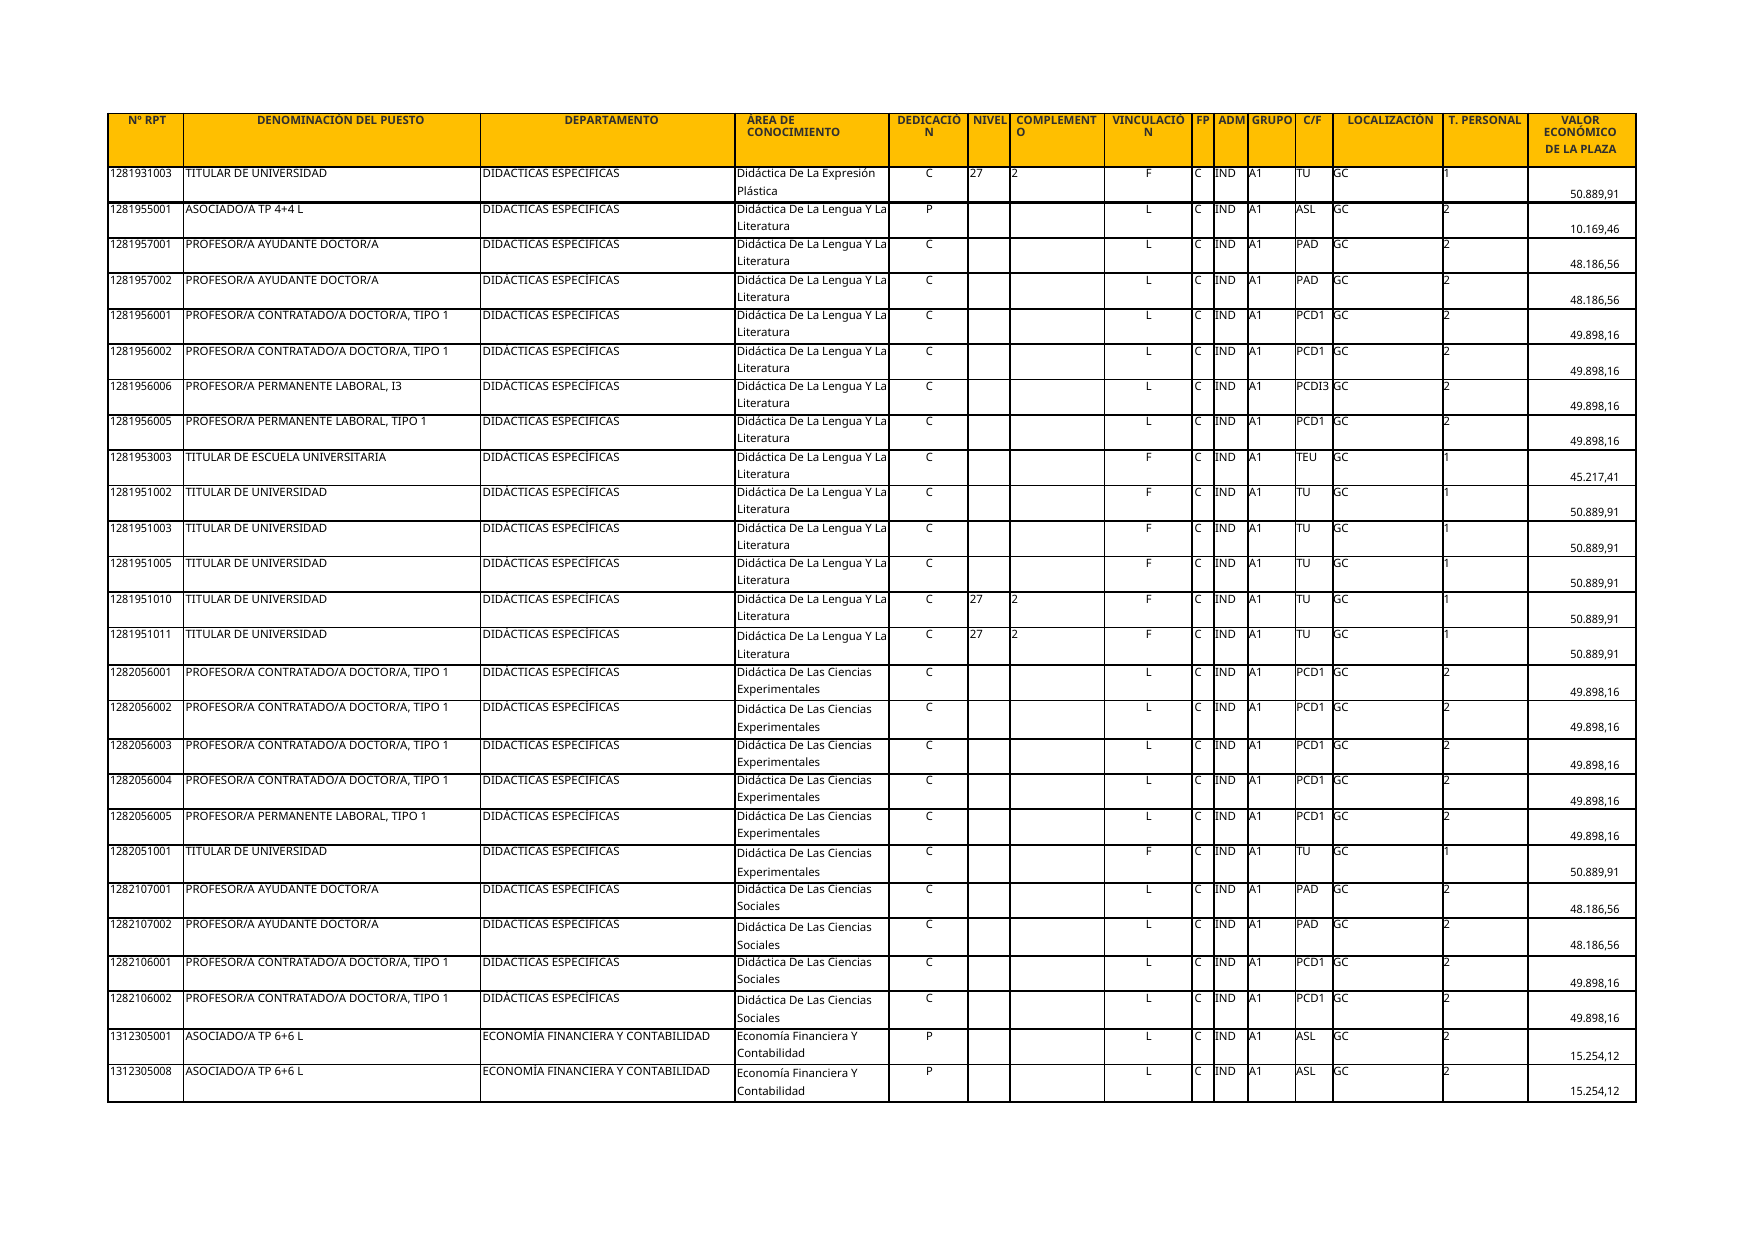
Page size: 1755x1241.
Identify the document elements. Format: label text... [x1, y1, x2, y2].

table_cell A1 [1249, 416, 1295, 449]
table_cell ASL [1296, 1030, 1332, 1064]
table_cell Didáctica De Las Ciencias Experimentales [736, 846, 888, 882]
table_cell 49.898,16 [1529, 740, 1635, 773]
table_cell A1 [1249, 557, 1295, 591]
table_cell C [890, 957, 967, 990]
table_cell 2 [1444, 416, 1527, 449]
table_cell C [890, 168, 967, 201]
table_cell [969, 451, 1009, 485]
table_cell 49.898,16 [1529, 810, 1635, 844]
table_cell [969, 310, 1009, 343]
table_cell [1011, 274, 1104, 308]
table_cell IND [1215, 846, 1247, 882]
table_cell GC [1334, 884, 1442, 917]
table_cell A1 [1249, 593, 1295, 627]
table_cell [969, 957, 1009, 990]
table_cell C [890, 310, 967, 343]
table_cell [969, 919, 1009, 955]
table_cell ASOCIADO/A TP 6+6 L [184, 1065, 480, 1101]
table_cell GC [1334, 345, 1442, 379]
table_cell A1 [1249, 168, 1295, 201]
table_cell L [1105, 666, 1191, 700]
table_cell [1011, 740, 1104, 773]
table_cell GC [1334, 740, 1442, 773]
table_cell [1011, 345, 1104, 379]
table_header LOCALIZACIÓN [1334, 114, 1442, 166]
table_cell F [1105, 522, 1191, 556]
table_cell DIDÁCTICAS ESPECÍFICAS [481, 274, 734, 308]
table_cell C [1193, 775, 1213, 808]
table_cell [1011, 486, 1104, 520]
table_cell [1011, 810, 1104, 844]
table_cell 1281957001 [109, 239, 183, 272]
table_cell DIDÁCTICAS ESPECÍFICAS [481, 451, 734, 485]
table_cell GC [1334, 486, 1442, 520]
table_cell GC [1334, 239, 1442, 272]
table_cell C [890, 239, 967, 272]
table_cell IND [1215, 884, 1247, 917]
table_cell GC [1334, 666, 1442, 700]
table_cell DIDÁCTICAS ESPECÍFICAS [481, 416, 734, 449]
table_cell 2 [1444, 775, 1527, 808]
table_cell [969, 204, 1009, 237]
table_cell GC [1334, 919, 1442, 955]
table_cell [969, 416, 1009, 449]
table_cell IND [1215, 345, 1247, 379]
table_cell C [1193, 310, 1213, 343]
table_cell Didáctica De La Lengua Y La Literatura [736, 239, 888, 272]
table_cell C [1193, 1065, 1213, 1101]
table_cell GC [1334, 775, 1442, 808]
table_cell [1011, 380, 1104, 414]
table_cell IND [1215, 628, 1247, 664]
table_cell IND [1215, 992, 1247, 1028]
table_cell IND [1215, 168, 1247, 201]
table_cell 2 [1444, 701, 1527, 737]
table_cell Didáctica De La Lengua Y La Literatura [736, 557, 888, 591]
table_cell DIDÁCTICAS ESPECÍFICAS [481, 992, 734, 1028]
table_cell DIDÁCTICAS ESPECÍFICAS [481, 310, 734, 343]
table_cell 2 [1444, 345, 1527, 379]
table_cell C [1193, 666, 1213, 700]
table_cell L [1105, 416, 1191, 449]
table_cell 1281951010 [109, 593, 183, 627]
table_cell DIDÁCTICAS ESPECÍFICAS [481, 740, 734, 773]
table_cell DIDÁCTICAS ESPECÍFICAS [481, 701, 734, 737]
table_cell GC [1334, 416, 1442, 449]
table_cell PAD [1296, 884, 1332, 917]
table_cell IND [1215, 701, 1247, 737]
table_cell Didáctica De Las Ciencias Experimentales [736, 666, 888, 700]
table_cell 27 [969, 628, 1009, 664]
table_cell 1 [1444, 522, 1527, 556]
table_cell 1312305001 [109, 1030, 183, 1064]
table_cell ASL [1296, 204, 1332, 237]
table_cell A1 [1249, 810, 1295, 844]
table_cell A1 [1249, 1065, 1295, 1101]
table_cell 2 [1444, 919, 1527, 955]
table_cell Didáctica De Las Ciencias Sociales [736, 992, 888, 1028]
table_cell L [1105, 740, 1191, 773]
table_cell PROFESOR/A AYUDANTE DOCTOR/A [184, 274, 480, 308]
table_cell DIDÁCTICAS ESPECÍFICAS [481, 380, 734, 414]
table_cell DIDÁCTICAS ESPECÍFICAS [481, 775, 734, 808]
table_cell C [1193, 992, 1213, 1028]
table_cell 1281956001 [109, 310, 183, 343]
table_cell 2 [1444, 666, 1527, 700]
table_cell A1 [1249, 846, 1295, 882]
table_cell [1011, 1030, 1104, 1064]
table_cell [969, 274, 1009, 308]
table_cell [969, 884, 1009, 917]
table_header ÁREA DE CONOCIMIENTO [736, 114, 888, 166]
table_cell PROFESOR/A AYUDANTE DOCTOR/A [184, 239, 480, 272]
table_cell A1 [1249, 701, 1295, 737]
table_cell C [1193, 701, 1213, 737]
table_cell PROFESOR/A CONTRATADO/A DOCTOR/A, TIPO 1 [184, 992, 480, 1028]
table_cell TU [1296, 628, 1332, 664]
table_cell 1281956006 [109, 380, 183, 414]
table_cell L [1105, 1065, 1191, 1101]
table_cell 1282056004 [109, 775, 183, 808]
table_cell [1011, 1065, 1104, 1101]
table_cell [1011, 992, 1104, 1028]
table_cell PROFESOR/A CONTRATADO/A DOCTOR/A, TIPO 1 [184, 957, 480, 990]
table_cell F [1105, 451, 1191, 485]
table_cell GC [1334, 1030, 1442, 1064]
table_cell A1 [1249, 310, 1295, 343]
table_cell ASOCIADO/A TP 4+4 L [184, 204, 480, 237]
table_cell DIDÁCTICAS ESPECÍFICAS [481, 666, 734, 700]
table_cell C [1193, 846, 1213, 882]
table_cell Didáctica De La Lengua Y La Literatura [736, 416, 888, 449]
table_cell IND [1215, 775, 1247, 808]
table_cell TITULAR DE UNIVERSIDAD [184, 168, 480, 201]
table_cell 1281953003 [109, 451, 183, 485]
table_cell Economía Financiera Y Contabilidad [736, 1065, 888, 1101]
table_cell L [1105, 345, 1191, 379]
table_cell 2 [1444, 957, 1527, 990]
table_cell 49.898,16 [1529, 992, 1635, 1028]
table_cell GC [1334, 701, 1442, 737]
table_cell C [890, 884, 967, 917]
table_cell [1011, 846, 1104, 882]
table_cell C [1193, 884, 1213, 917]
table_cell 1282056001 [109, 666, 183, 700]
table_cell PROFESOR/A AYUDANTE DOCTOR/A [184, 919, 480, 955]
table_cell L [1105, 1030, 1191, 1064]
table_cell ASOCIADO/A TP 6+6 L [184, 1030, 480, 1064]
table_cell 1282106002 [109, 992, 183, 1028]
table_cell IND [1215, 810, 1247, 844]
table_cell 1281956002 [109, 345, 183, 379]
table_cell Didáctica De La Lengua Y La Literatura [736, 628, 888, 664]
table_cell 2 [1011, 628, 1104, 664]
table_cell GC [1334, 1065, 1442, 1101]
table_cell GC [1334, 557, 1442, 591]
table_cell ECONOMÍA FINANCIERA Y CONTABILIDAD [481, 1065, 734, 1101]
table_cell 49.898,16 [1529, 380, 1635, 414]
table_cell C [1193, 345, 1213, 379]
table_cell L [1105, 992, 1191, 1028]
table_cell [969, 740, 1009, 773]
table_cell PROFESOR/A CONTRATADO/A DOCTOR/A, TIPO 1 [184, 666, 480, 700]
table_cell PCD1 [1296, 992, 1332, 1028]
table_cell C [1193, 380, 1213, 414]
table_cell C [1193, 416, 1213, 449]
table_cell Didáctica De La Lengua Y La Literatura [736, 274, 888, 308]
table_cell L [1105, 239, 1191, 272]
table_cell 50.889,91 [1529, 846, 1635, 882]
table_cell PCD1 [1296, 740, 1332, 773]
table_cell GC [1334, 522, 1442, 556]
table_cell 2 [1444, 992, 1527, 1028]
table_cell TU [1296, 522, 1332, 556]
table_header Nº RPT [109, 114, 183, 166]
table_cell 1281951011 [109, 628, 183, 664]
table_cell L [1105, 380, 1191, 414]
table_cell GC [1334, 628, 1442, 664]
table_cell IND [1215, 957, 1247, 990]
table_cell P [890, 1030, 967, 1064]
table_header DEPARTAMENTO [481, 114, 734, 166]
table_cell 1282056002 [109, 701, 183, 737]
table_cell C [1193, 451, 1213, 485]
table_cell C [890, 274, 967, 308]
table_cell C [890, 992, 967, 1028]
table_cell GC [1334, 810, 1442, 844]
table_cell TU [1296, 557, 1332, 591]
table_cell Didáctica De La Lengua Y La Literatura [736, 593, 888, 627]
table_cell IND [1215, 274, 1247, 308]
table_cell IND [1215, 557, 1247, 591]
table_cell F [1105, 557, 1191, 591]
table_cell 49.898,16 [1529, 775, 1635, 808]
table_cell P [890, 204, 967, 237]
table_cell PROFESOR/A CONTRATADO/A DOCTOR/A, TIPO 1 [184, 775, 480, 808]
table_cell L [1105, 919, 1191, 955]
table_cell C [1193, 522, 1213, 556]
table_cell Didáctica De Las Ciencias Sociales [736, 919, 888, 955]
table_cell Didáctica De Las Ciencias Experimentales [736, 810, 888, 844]
table_cell Didáctica De La Expresión Plástica [736, 168, 888, 201]
table_cell [969, 810, 1009, 844]
table_cell [1011, 204, 1104, 237]
table_cell A1 [1249, 1030, 1295, 1064]
table_cell IND [1215, 919, 1247, 955]
table_cell [969, 846, 1009, 882]
table_cell 2 [1444, 740, 1527, 773]
table_cell C [890, 666, 967, 700]
table_cell C [1193, 628, 1213, 664]
table_cell L [1105, 775, 1191, 808]
table_cell 2 [1444, 204, 1527, 237]
table_cell 15.254,12 [1529, 1030, 1635, 1064]
table_cell 48.186,56 [1529, 919, 1635, 955]
table_cell L [1105, 310, 1191, 343]
table_cell IND [1215, 310, 1247, 343]
table_cell C [890, 345, 967, 379]
table_cell A1 [1249, 919, 1295, 955]
table_cell 49.898,16 [1529, 345, 1635, 379]
table_cell 1 [1444, 557, 1527, 591]
table_cell IND [1215, 666, 1247, 700]
table_header COMPLEMENTO [1011, 114, 1104, 166]
table_cell L [1105, 274, 1191, 308]
table_cell F [1105, 846, 1191, 882]
table_cell 50.889,91 [1529, 593, 1635, 627]
table_cell C [890, 919, 967, 955]
table_cell PCD1 [1296, 810, 1332, 844]
table_cell [1011, 701, 1104, 737]
table_cell Didáctica De La Lengua Y La Literatura [736, 345, 888, 379]
table_cell TITULAR DE UNIVERSIDAD [184, 846, 480, 882]
table_cell DIDÁCTICAS ESPECÍFICAS [481, 593, 734, 627]
table_cell 50.889,91 [1529, 628, 1635, 664]
table_cell L [1105, 204, 1191, 237]
table_cell C [890, 810, 967, 844]
table_cell C [1193, 239, 1213, 272]
table_cell 49.898,16 [1529, 310, 1635, 343]
table_cell 2 [1444, 884, 1527, 917]
table_header VINCULACIÓN [1105, 114, 1191, 166]
table_cell TU [1296, 168, 1332, 201]
table_cell TITULAR DE ESCUELA UNIVERSITARIA [184, 451, 480, 485]
table_cell A1 [1249, 274, 1295, 308]
table_cell 2 [1444, 310, 1527, 343]
table_cell [1011, 310, 1104, 343]
table_header FP [1193, 114, 1213, 166]
table_cell IND [1215, 204, 1247, 237]
table_cell C [1193, 168, 1213, 201]
table_cell P [890, 1065, 967, 1101]
table_cell IND [1215, 522, 1247, 556]
table_cell F [1105, 593, 1191, 627]
table_cell PCD1 [1296, 310, 1332, 343]
table_cell IND [1215, 1030, 1247, 1064]
table_cell [1011, 666, 1104, 700]
table_cell [1011, 239, 1104, 272]
table_cell [969, 992, 1009, 1028]
table_cell IND [1215, 416, 1247, 449]
table_cell DIDÁCTICAS ESPECÍFICAS [481, 239, 734, 272]
table_header T. PERSONAL [1444, 114, 1527, 166]
table_cell 1 [1444, 593, 1527, 627]
table_cell GC [1334, 957, 1442, 990]
table_cell 1282051001 [109, 846, 183, 882]
table_cell PCDI3 [1296, 380, 1332, 414]
table_cell TITULAR DE UNIVERSIDAD [184, 593, 480, 627]
table_cell 50.889,91 [1529, 557, 1635, 591]
table_cell 27 [969, 168, 1009, 201]
table_cell DIDÁCTICAS ESPECÍFICAS [481, 846, 734, 882]
table_header ADM [1215, 114, 1247, 166]
table_cell A1 [1249, 239, 1295, 272]
table_cell 2 [1444, 380, 1527, 414]
table_cell F [1105, 168, 1191, 201]
table_cell 1312305008 [109, 1065, 183, 1101]
table_cell 50.889,91 [1529, 168, 1635, 201]
table_cell IND [1215, 740, 1247, 773]
table_cell DIDÁCTICAS ESPECÍFICAS [481, 522, 734, 556]
table_cell 2 [1444, 239, 1527, 272]
table_cell TITULAR DE UNIVERSIDAD [184, 522, 480, 556]
table_cell 1 [1444, 628, 1527, 664]
table_cell 2 [1444, 274, 1527, 308]
table_cell C [890, 416, 967, 449]
table_cell [969, 1030, 1009, 1064]
table_cell ASL [1296, 1065, 1332, 1101]
table_cell C [890, 486, 967, 520]
table_cell A1 [1249, 380, 1295, 414]
table_header C/F [1296, 114, 1332, 166]
table_cell DIDÁCTICAS ESPECÍFICAS [481, 168, 734, 201]
table_cell C [890, 593, 967, 627]
table_cell Didáctica De La Lengua Y La Literatura [736, 451, 888, 485]
table_cell 49.898,16 [1529, 957, 1635, 990]
table_cell IND [1215, 593, 1247, 627]
table_cell IND [1215, 451, 1247, 485]
table_cell [969, 1065, 1009, 1101]
table_cell 50.889,91 [1529, 486, 1635, 520]
table_cell 10.169,46 [1529, 204, 1635, 237]
table_cell Didáctica De La Lengua Y La Literatura [736, 204, 888, 237]
table_cell F [1105, 486, 1191, 520]
table_cell DIDÁCTICAS ESPECÍFICAS [481, 810, 734, 844]
table_cell 15.254,12 [1529, 1065, 1635, 1101]
table_cell A1 [1249, 740, 1295, 773]
table_cell Didáctica De Las Ciencias Experimentales [736, 740, 888, 773]
table_cell A1 [1249, 666, 1295, 700]
table_cell A1 [1249, 628, 1295, 664]
table_cell TEU [1296, 451, 1332, 485]
table_cell DIDÁCTICAS ESPECÍFICAS [481, 919, 734, 955]
table_cell GC [1334, 846, 1442, 882]
table_cell [969, 522, 1009, 556]
table_cell C [1193, 1030, 1213, 1064]
table_cell PCD1 [1296, 701, 1332, 737]
table_cell 48.186,56 [1529, 239, 1635, 272]
table_cell Didáctica De La Lengua Y La Literatura [736, 380, 888, 414]
table_cell A1 [1249, 775, 1295, 808]
table_cell C [890, 522, 967, 556]
table_cell TU [1296, 593, 1332, 627]
table_cell C [1193, 919, 1213, 955]
table_cell IND [1215, 486, 1247, 520]
table_cell C [1193, 957, 1213, 990]
table_cell 2 [1444, 1065, 1527, 1101]
table_cell [1011, 884, 1104, 917]
table_cell A1 [1249, 204, 1295, 237]
table_cell [969, 345, 1009, 379]
table_cell A1 [1249, 345, 1295, 379]
table_cell 1281955001 [109, 204, 183, 237]
table_cell C [890, 740, 967, 773]
table_header DEDICACIÓN [890, 114, 967, 166]
table_cell C [1193, 486, 1213, 520]
table_cell PROFESOR/A CONTRATADO/A DOCTOR/A, TIPO 1 [184, 740, 480, 773]
table_cell PROFESOR/A PERMANENTE LABORAL, TIPO 1 [184, 416, 480, 449]
table_cell DIDÁCTICAS ESPECÍFICAS [481, 628, 734, 664]
table_cell GC [1334, 204, 1442, 237]
table_cell 1282056003 [109, 740, 183, 773]
table_cell 1 [1444, 486, 1527, 520]
table_cell ECONOMÍA FINANCIERA Y CONTABILIDAD [481, 1030, 734, 1064]
table_cell [1011, 416, 1104, 449]
table_cell 27 [969, 593, 1009, 627]
table_cell Didáctica De La Lengua Y La Literatura [736, 486, 888, 520]
table_cell L [1105, 884, 1191, 917]
table_cell L [1105, 701, 1191, 737]
table_cell IND [1215, 239, 1247, 272]
table_cell L [1105, 957, 1191, 990]
table_cell 2 [1444, 810, 1527, 844]
table_cell 2 [1444, 1030, 1527, 1064]
table_cell GC [1334, 593, 1442, 627]
table_cell 1281956005 [109, 416, 183, 449]
table_cell C [890, 701, 967, 737]
table_cell 1281951002 [109, 486, 183, 520]
table_cell GC [1334, 274, 1442, 308]
table_cell A1 [1249, 522, 1295, 556]
table_cell A1 [1249, 451, 1295, 485]
table_cell C [1193, 810, 1213, 844]
table_cell PCD1 [1296, 345, 1332, 379]
table_cell C [890, 557, 967, 591]
table_cell GC [1334, 451, 1442, 485]
table_cell [969, 239, 1009, 272]
table_cell PROFESOR/A PERMANENTE LABORAL, I3 [184, 380, 480, 414]
table_cell Didáctica De La Lengua Y La Literatura [736, 310, 888, 343]
table_cell A1 [1249, 486, 1295, 520]
table_cell C [1193, 557, 1213, 591]
table_cell DIDÁCTICAS ESPECÍFICAS [481, 204, 734, 237]
table_cell F [1105, 628, 1191, 664]
table_cell 1282107002 [109, 919, 183, 955]
table_cell Didáctica De Las Ciencias Experimentales [736, 701, 888, 737]
table_cell DIDÁCTICAS ESPECÍFICAS [481, 486, 734, 520]
table_cell DIDÁCTICAS ESPECÍFICAS [481, 957, 734, 990]
table_cell Economía Financiera Y Contabilidad [736, 1030, 888, 1064]
table_cell PROFESOR/A CONTRATADO/A DOCTOR/A, TIPO 1 [184, 310, 480, 343]
table_cell [1011, 957, 1104, 990]
table_cell 1 [1444, 168, 1527, 201]
table_cell 1282107001 [109, 884, 183, 917]
table_cell PCD1 [1296, 666, 1332, 700]
table_cell [969, 666, 1009, 700]
table_cell 2 [1011, 593, 1104, 627]
table_cell IND [1215, 1065, 1247, 1101]
table_cell DIDÁCTICAS ESPECÍFICAS [481, 345, 734, 379]
table_cell A1 [1249, 992, 1295, 1028]
table_cell 49.898,16 [1529, 666, 1635, 700]
table_cell 48.186,56 [1529, 274, 1635, 308]
table_cell [969, 486, 1009, 520]
table_cell A1 [1249, 884, 1295, 917]
table_cell PROFESOR/A CONTRATADO/A DOCTOR/A, TIPO 1 [184, 701, 480, 737]
table_header DENOMINACIÓN DEL PUESTO [184, 114, 480, 166]
table_cell C [1193, 740, 1213, 773]
table_header GRUPO [1249, 114, 1295, 166]
table_cell PAD [1296, 274, 1332, 308]
table_cell C [1193, 204, 1213, 237]
table_cell C [1193, 593, 1213, 627]
table_cell GC [1334, 168, 1442, 201]
table_cell 48.186,56 [1529, 884, 1635, 917]
table_cell TITULAR DE UNIVERSIDAD [184, 557, 480, 591]
table_cell PCD1 [1296, 775, 1332, 808]
table_cell PCD1 [1296, 416, 1332, 449]
table_cell 1282106001 [109, 957, 183, 990]
table_cell 49.898,16 [1529, 416, 1635, 449]
table_cell GC [1334, 992, 1442, 1028]
table_cell [1011, 557, 1104, 591]
table_cell [1011, 451, 1104, 485]
table_cell GC [1334, 380, 1442, 414]
table_cell 1281931003 [109, 168, 183, 201]
table_cell GC [1334, 310, 1442, 343]
table_cell [969, 380, 1009, 414]
table_cell DIDÁCTICAS ESPECÍFICAS [481, 884, 734, 917]
table_cell [1011, 775, 1104, 808]
table_cell A1 [1249, 957, 1295, 990]
table_cell TU [1296, 486, 1332, 520]
table_cell Didáctica De Las Ciencias Sociales [736, 884, 888, 917]
table_cell [1011, 919, 1104, 955]
table_cell C [890, 380, 967, 414]
table_cell PCD1 [1296, 957, 1332, 990]
table_cell [969, 557, 1009, 591]
table_cell PROFESOR/A AYUDANTE DOCTOR/A [184, 884, 480, 917]
table_cell PROFESOR/A PERMANENTE LABORAL, TIPO 1 [184, 810, 480, 844]
table_cell IND [1215, 380, 1247, 414]
table_cell 45.217,41 [1529, 451, 1635, 485]
table_cell 1 [1444, 451, 1527, 485]
table_cell PAD [1296, 239, 1332, 272]
table_cell C [890, 846, 967, 882]
table_cell TU [1296, 846, 1332, 882]
table_cell [1011, 522, 1104, 556]
table_cell 1281951005 [109, 557, 183, 591]
table_cell 50.889,91 [1529, 522, 1635, 556]
table_cell Didáctica De La Lengua Y La Literatura [736, 522, 888, 556]
table_cell [969, 701, 1009, 737]
table_header NIVEL [969, 114, 1009, 166]
table_header VALOR ECONÓMICO DE LA PLAZA [1529, 114, 1635, 166]
table_cell PAD [1296, 919, 1332, 955]
table_cell 1281951003 [109, 522, 183, 556]
table_cell C [890, 628, 967, 664]
table_cell 2 [1011, 168, 1104, 201]
table_cell [969, 775, 1009, 808]
table_cell Didáctica De Las Ciencias Sociales [736, 957, 888, 990]
table_cell C [1193, 274, 1213, 308]
table_cell L [1105, 810, 1191, 844]
table_cell 1 [1444, 846, 1527, 882]
table_cell C [890, 451, 967, 485]
table_cell 1281957002 [109, 274, 183, 308]
table_cell DIDÁCTICAS ESPECÍFICAS [481, 557, 734, 591]
table_cell PROFESOR/A CONTRATADO/A DOCTOR/A, TIPO 1 [184, 345, 480, 379]
table_cell 49.898,16 [1529, 701, 1635, 737]
table_cell TITULAR DE UNIVERSIDAD [184, 628, 480, 664]
table_cell TITULAR DE UNIVERSIDAD [184, 486, 480, 520]
table_cell C [890, 775, 967, 808]
table_cell 1282056005 [109, 810, 183, 844]
table_cell Didáctica De Las Ciencias Experimentales [736, 775, 888, 808]
